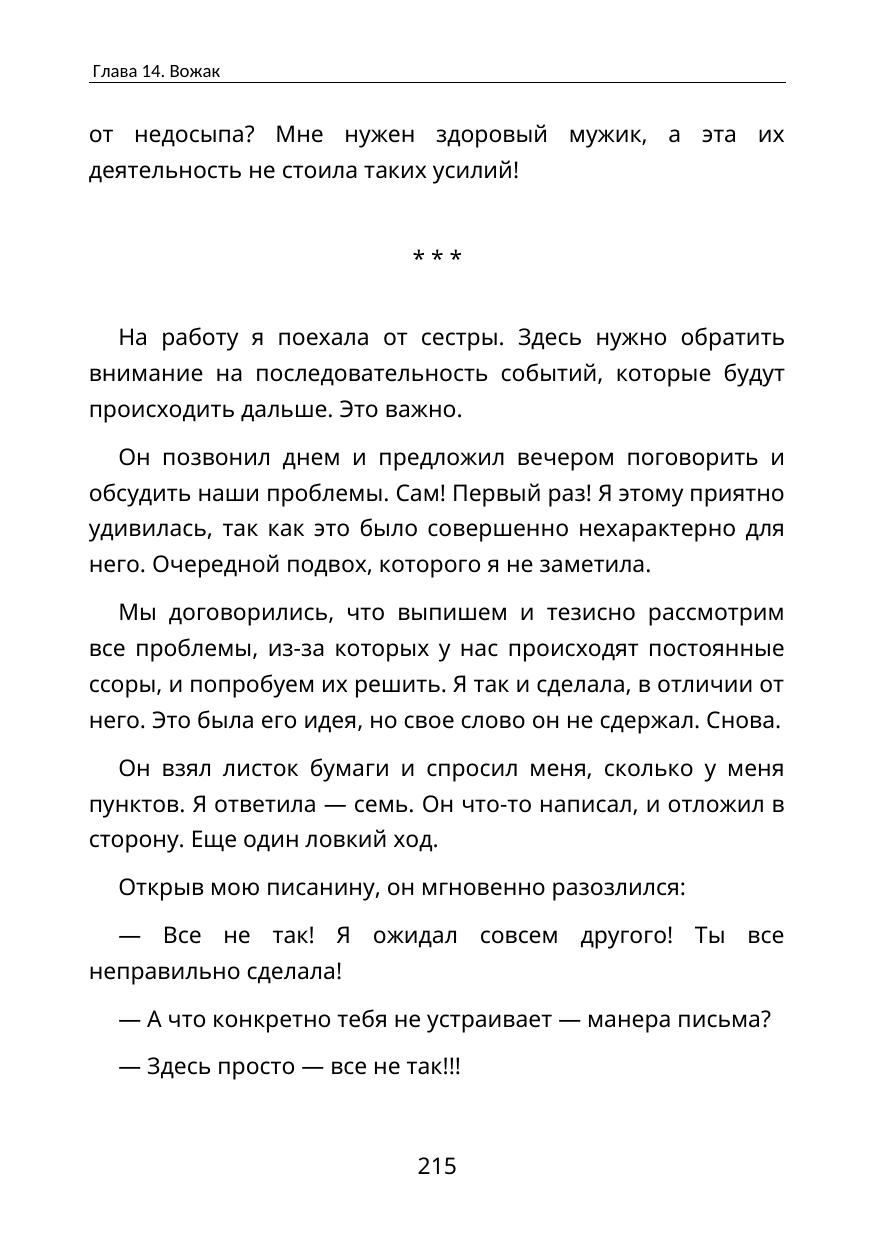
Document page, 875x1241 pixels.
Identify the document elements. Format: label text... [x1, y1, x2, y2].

text На работу я поехала от сестры. Здесь нужно обратить внимание на последовательность событий, которые будут происходить дальше. Это важно. [88, 321, 786, 424]
text от недосыпа? Мне нужен здоровый мужик, а эта их деятельность не стоила таких усилий! [88, 118, 786, 185]
text — А что конкретно тебя не устраивает — манера письма? [88, 1002, 786, 1034]
text Открыв мою писанину, он мгновенно разозлился: [88, 871, 786, 902]
text Он позвонил днем и предложил вечером поговорить и обсудить наши проблемы. Сам! Первый раз! Я этому приятно удивилась, так как это было совершенно нехарактерно для него. Очередной подвох, которого я не заметила. [88, 441, 786, 579]
text — Здесь просто — все не так!!! [88, 1050, 786, 1081]
subtitle * * * [88, 243, 786, 274]
text — Все не так! Я ожидал совсем другого! Ты все неправильно сделала! [88, 919, 786, 986]
text Мы договорились, что выпишем и тезисно рассмотрим все проблемы, из-за которых у нас происходят постоянные ссоры, и попробуем их решить. Я так и сделала, в отличии от него. Это была его идея, но свое слово он не сдержал. Снова. [88, 596, 786, 735]
text Он взял листок бумаги и спросил меня, сколько у меня пунктов. Я ответила — семь. Он что-то написал, и отложил в сторону. Еще один ловкий ход. [88, 752, 786, 855]
